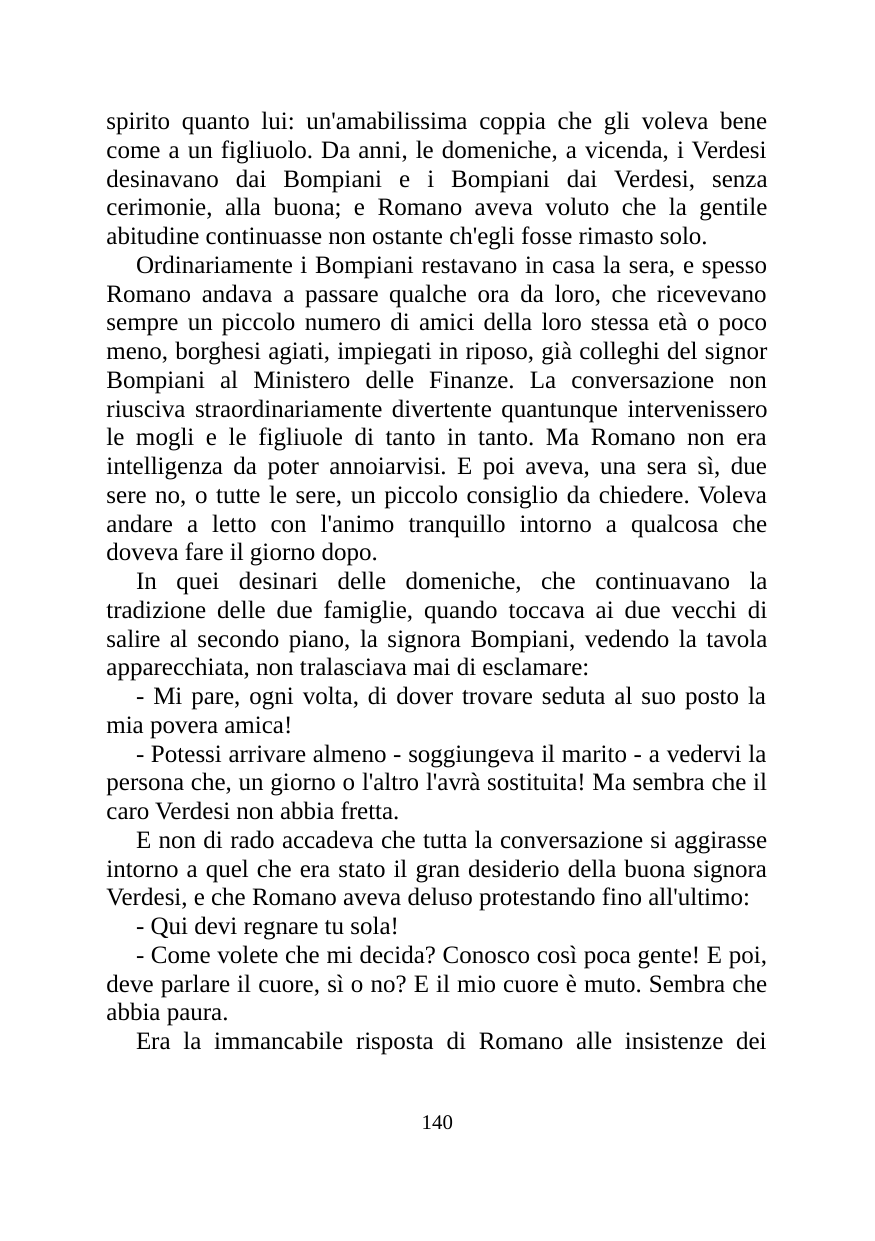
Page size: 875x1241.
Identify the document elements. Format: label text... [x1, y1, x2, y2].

text spirito quanto lui: un'amabilissima coppia che gli voleva bene come a un figliuolo. Da anni, le domeniche, a vicenda, i Verdesi desinavano dai Bompiani e i Bompiani dai Verdesi, senza cerimonie, alla buona; e Romano aveva voluto che la gentile abitudine continuasse non ostante ch'egli fosse rimasto solo. [106, 106, 768, 250]
text - Mi pare, ogni volta, di dover trovare seduta al suo posto la mia povera amica! [106, 681, 768, 739]
text - Potessi arrivare almeno - soggiungeva il marito - a vedervi la persona che, un giorno o l'altro l'avrà sostituita! Ma sembra che il caro Verdesi non abbia fretta. [106, 739, 768, 825]
text E non di rado accadeva che tutta la conversazione si aggirasse intorno a quel che era stato il gran desiderio della buona signora Verdesi, e che Romano aveva deluso protestando fino all'ultimo: [106, 825, 768, 911]
text - Come volete che mi decida? Conosco così poca gente! E poi, deve parlare il cuore, sì o no? E il mio cuore è muto. Sembra che abbia paura. [106, 940, 768, 1026]
text Ordinariamente i Bompiani restavano in casa la sera, e spesso Romano andava a passare qualche ora da loro, che ricevevano sempre un piccolo numero di amici della loro stessa età o poco meno, borghesi agiati, impiegati in riposo, già colleghi del signor Bompiani al Ministero delle Finanze. La conversazione non riusciva straordinariamente divertente quantunque intervenissero le mogli e le figliuole di tanto in tanto. Ma Romano non era intelligenza da poter annoiarvisi. E poi aveva, una sera sì, due sere no, o tutte le sere, un piccolo consiglio da chiedere. Voleva andare a letto con l'animo tranquillo intorno a qualcosa che doveva fare il giorno dopo. [106, 250, 768, 566]
text Era la immancabile risposta di Romano alle insistenze dei [106, 1026, 768, 1055]
text - Qui devi regnare tu sola! [106, 911, 768, 940]
text In quei desinari delle domeniche, che continuavano la tradizione delle due famiglie, quando toccava ai due vecchi di salire al secondo piano, la signora Bompiani, vedendo la tavola apparecchiata, non tralasciava mai di esclamare: [106, 566, 768, 681]
